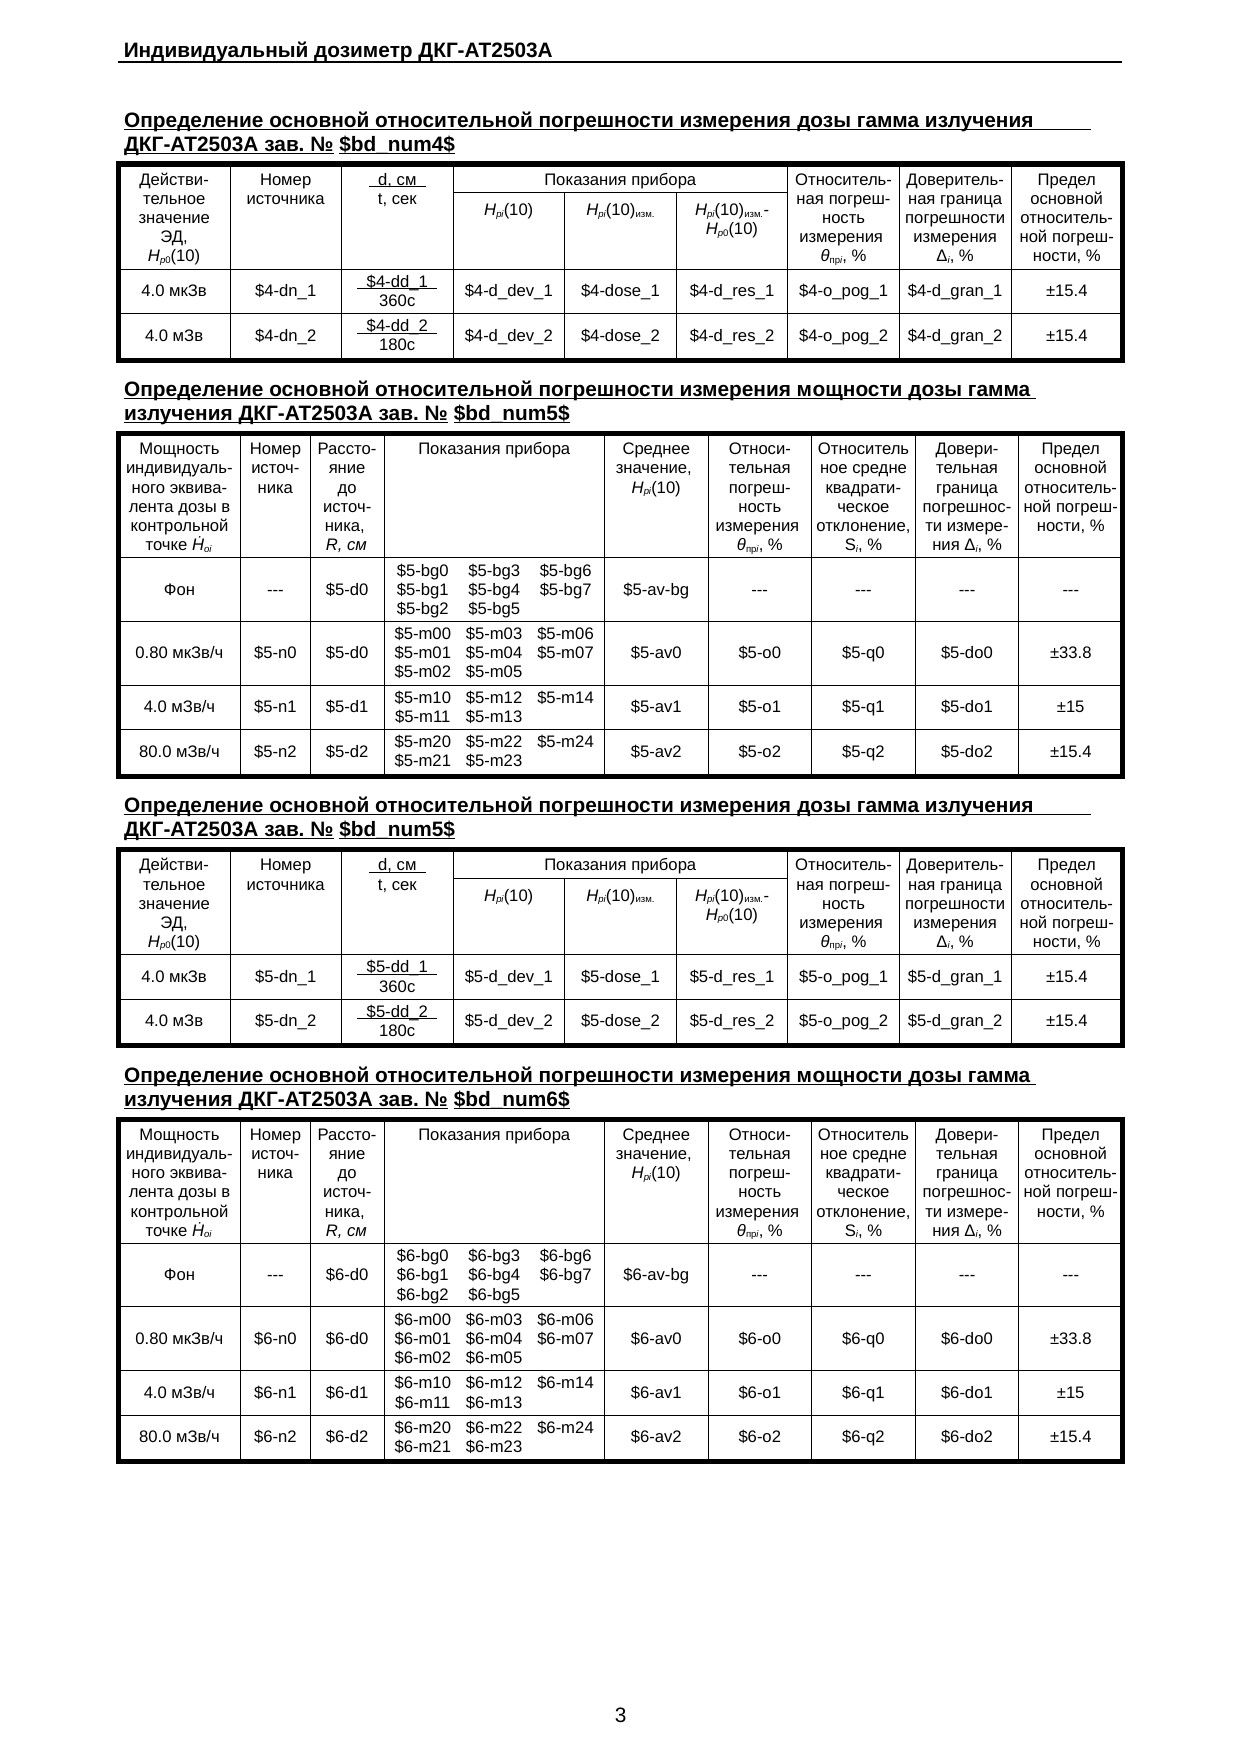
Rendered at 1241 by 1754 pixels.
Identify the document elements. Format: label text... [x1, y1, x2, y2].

table_cell $5-av-bg [605, 558, 708, 621]
table_cell $4-d_gran_2 [900, 314, 1011, 357]
table_cell ±15.4 [1012, 1000, 1120, 1043]
table_cell ±15.4 [1012, 955, 1120, 998]
table_cell Довери-тельная граница погрешнос-ти измере-ния Δi, % [916, 1122, 1018, 1243]
table_cell Фон [121, 558, 240, 621]
table_cell $5-m10 $5-m11 $5-m12 $5-m13 $5-m14 [385, 686, 604, 729]
table_cell Относительное средне квадрати-ческое отклонение, Si, % [812, 1122, 915, 1243]
table_cell $5-d_gran_2 [900, 1000, 1011, 1043]
table_cell $6-m20 $6-m21 $6-m22 $6-m23 $6-m24 [385, 1416, 604, 1459]
table_cell $5-dn_2 [231, 1000, 341, 1043]
table_cell $6-av2 [605, 1416, 708, 1459]
table_cell Относитель-ная погреш-ность измерения θпрi, % [788, 852, 899, 954]
table_cell $5-d2 [311, 730, 384, 773]
table_cell $6-q0 [812, 1307, 915, 1370]
table_cell $6-av0 [605, 1307, 708, 1370]
table_cell $4-d_dev_1 [454, 270, 564, 313]
table_cell 4.0 мЗв/ч [121, 1371, 240, 1414]
table_cell Показания прибора [385, 1122, 604, 1243]
table_cell $6-q2 [812, 1416, 915, 1459]
table_cell ±33.8 [1019, 1307, 1120, 1370]
table_cell $5-dose_1 [565, 955, 676, 998]
table_cell --- [709, 1244, 811, 1306]
table_cell $6-n0 [241, 1307, 310, 1370]
table_cell Среднее значение, Hpi(10) [605, 1122, 708, 1243]
table_cell 4.0 мЗв [121, 1000, 230, 1043]
table_cell 4.0 мЗв/ч [121, 686, 240, 729]
table_cell Показания прибора [385, 436, 604, 557]
table_cell Предел основной относитель-ной погреш-ности, % [1012, 167, 1120, 268]
table_cell Hpi(10)изм. [565, 879, 676, 954]
table_cell d, см t, сек [342, 852, 453, 954]
table_cell $5-av2 [605, 730, 708, 773]
table_cell $6-o2 [709, 1416, 811, 1459]
table_cell --- [709, 558, 811, 621]
table_cell Hpi(10)изм. [565, 193, 676, 268]
table_cell $5-d1 [311, 686, 384, 729]
table_cell Предел основной относитель-ной погреш-ности, % [1012, 852, 1120, 954]
table_cell $4-dose_1 [565, 270, 676, 313]
table_cell Предел основной относитель-ной погреш-ности, % [1019, 436, 1120, 557]
table_cell $4-dd_2 180c [342, 314, 453, 357]
table_cell $4-o_pog_1 [788, 270, 899, 313]
table_cell $4-dd_1 360c [342, 270, 453, 313]
table_cell $5-dose_2 [565, 1000, 676, 1043]
table_cell Hpi(10) [454, 193, 564, 268]
table_cell 80.0 мЗв/ч [121, 730, 240, 773]
table_cell Фон [121, 1244, 240, 1306]
table_cell --- [916, 1244, 1018, 1306]
table_cell Hpi(10) [454, 879, 564, 954]
table_cell $5-do2 [916, 730, 1018, 773]
table_cell $6-do2 [916, 1416, 1018, 1459]
table_cell $5-d0 [311, 558, 384, 621]
table_cell $6-av-bg [605, 1244, 708, 1306]
table_cell $5-do0 [916, 622, 1018, 684]
table_cell --- [241, 1244, 310, 1306]
table_cell $6-d1 [311, 1371, 384, 1414]
table_cell ±15.4 [1019, 1416, 1120, 1459]
table_cell $5-n2 [241, 730, 310, 773]
table_cell $5-o_pog_1 [788, 955, 899, 998]
table_header Определение основной относительной погрешности измерения дозы гамма излучения ДКГ-АТ2503A зав. № $bd_num5$ [118, 779, 1122, 847]
table_cell ±15.4 [1012, 270, 1120, 313]
table_cell --- [1019, 1244, 1120, 1306]
table_cell $4-dn_2 [231, 314, 341, 357]
table_cell $4-dose_2 [565, 314, 676, 357]
table_cell $5-o0 [709, 622, 811, 684]
table_cell --- [241, 558, 310, 621]
table_cell $5-o_pog_2 [788, 1000, 899, 1043]
table_cell --- [812, 558, 915, 621]
table_cell Среднее значение, Hpi(10) [605, 436, 708, 557]
table_cell $5-q1 [812, 686, 915, 729]
table_cell Номер источника [231, 852, 341, 954]
table_cell $5-d_res_1 [677, 955, 787, 998]
table_cell $5-d_dev_2 [454, 1000, 564, 1043]
table_cell $4-o_pog_2 [788, 314, 899, 357]
table_cell $5-d0 [311, 622, 384, 684]
table_cell $5-q2 [812, 730, 915, 773]
table_cell $6-o1 [709, 1371, 811, 1414]
table_cell $5-d_gran_1 [900, 955, 1011, 998]
table_cell $6-d0 [311, 1244, 384, 1306]
table_cell $6-do0 [916, 1307, 1018, 1370]
table_cell $4-dn_1 [231, 270, 341, 313]
table_cell $6-d2 [311, 1416, 384, 1459]
table_cell $4-d_dev_2 [454, 314, 564, 357]
table_cell $5-d_res_2 [677, 1000, 787, 1043]
table_cell $5-do1 [916, 686, 1018, 729]
table_cell --- [1019, 558, 1120, 621]
table_cell 4.0 мЗв [121, 314, 230, 357]
table_cell 4.0 мкЗв [121, 270, 230, 313]
table_cell Действи-тельное значение ЭД, Hp0(10) [121, 852, 230, 954]
table_cell Номер источ-ника [241, 1122, 310, 1243]
table_cell $6-m10 $6-m11 $6-m12 $6-m13 $6-m14 [385, 1371, 604, 1414]
table_cell $5-dn_1 [231, 955, 341, 998]
table_cell Показания прибора [454, 852, 787, 877]
table_cell $6-bg0 $6-bg1 $6-bg2 $6-bg3 $6-bg4 $6-bg5 $6-bg6 $6-bg7 [385, 1244, 604, 1306]
table_cell $5-dd_1 360c [342, 955, 453, 998]
table_cell $5-q0 [812, 622, 915, 684]
table_cell $6-do1 [916, 1371, 1018, 1414]
table_cell $6-m00 $6-m01 $6-m02 $6-m03 $6-m04 $6-m05 $6-m06 $6-m07 [385, 1307, 604, 1370]
table_cell $6-av1 [605, 1371, 708, 1414]
table_cell Действи-тельное значение ЭД, Hp0(10) [121, 167, 230, 268]
table_cell ±15.4 [1012, 314, 1120, 357]
table_cell Рассто-яние до источ-ника, R, см [311, 1122, 384, 1243]
table_cell Показания прибора [454, 167, 787, 192]
table_cell $5-dd_2 180c [342, 1000, 453, 1043]
table_cell $5-av1 [605, 686, 708, 729]
table_cell $5-o1 [709, 686, 811, 729]
table_cell Относительное средне квадрати-ческое отклонение, Si, % [812, 436, 915, 557]
table_cell $5-n1 [241, 686, 310, 729]
table_cell --- [812, 1244, 915, 1306]
table_cell Относитель-ная погреш-ность измерения θпрi, % [788, 167, 899, 268]
table_cell $6-d0 [311, 1307, 384, 1370]
table_cell ±15.4 [1019, 730, 1120, 773]
table_cell $6-n1 [241, 1371, 310, 1414]
table_cell Доверитель-ная граница погрешности измерения Δi, % [900, 852, 1011, 954]
table_cell Номер источника [231, 167, 341, 268]
table_cell $6-q1 [812, 1371, 915, 1414]
table_cell Мощность индивидуаль-ного эквива-лента дозы в контрольной точке Ḣoi [121, 436, 240, 557]
table_cell $5-m20 $5-m21 $5-m22 $5-m23 $5-m24 [385, 730, 604, 773]
table_cell ±15 [1019, 686, 1120, 729]
table_cell --- [916, 558, 1018, 621]
table_cell Относи-тельная погреш-ность измерения θпрi, % [709, 1122, 811, 1243]
table_cell $6-n2 [241, 1416, 310, 1459]
table_cell $5-n0 [241, 622, 310, 684]
table_cell 0.80 мкЗв/ч [121, 622, 240, 684]
table_cell Hpi(10)изм.-Hp0(10) [677, 193, 787, 268]
table_cell Доверитель-ная граница погрешности измерения Δi, % [900, 167, 1011, 268]
table_cell $5-av0 [605, 622, 708, 684]
table_cell $5-d_dev_1 [454, 955, 564, 998]
table_header Определение основной относительной погрешности измерения дозы гамма излучения ДКГ-АТ2503A зав. № $bd_num4$ [118, 93, 1122, 161]
table_cell Номер источ-ника [241, 436, 310, 557]
table_cell Hpi(10)изм.-Hp0(10) [677, 879, 787, 954]
table_cell 0.80 мкЗв/ч [121, 1307, 240, 1370]
table_cell $4-d_res_1 [677, 270, 787, 313]
table_cell ±15 [1019, 1371, 1120, 1414]
table_cell $5-m00 $5-m01 $5-m02 $5-m03 $5-m04 $5-m05 $5-m06 $5-m07 [385, 622, 604, 684]
table_cell Мощность индивидуаль-ного эквива-лента дозы в контрольной точке Ḣoi [121, 1122, 240, 1243]
table_cell d, см t, сек [342, 167, 453, 268]
table_cell $4-d_gran_1 [900, 270, 1011, 313]
table_cell $6-o0 [709, 1307, 811, 1370]
table_cell Относи-тельная погреш-ность измерения θпрi, % [709, 436, 811, 557]
table_cell ±33.8 [1019, 622, 1120, 684]
table_cell $4-d_res_2 [677, 314, 787, 357]
table_cell $5-bg0 $5-bg1 $5-bg2 $5-bg3 $5-bg4 $5-bg5 $5-bg6 $5-bg7 [385, 558, 604, 621]
table_cell Предел основной относитель-ной погреш-ности, % [1019, 1122, 1120, 1243]
table_cell 80.0 мЗв/ч [121, 1416, 240, 1459]
table_cell 4.0 мкЗв [121, 955, 230, 998]
table_header Определение основной относительной погрешности измерения мощности дозы гамма излучения ДКГ-АТ2503A зав. № $bd_num5$ [118, 363, 1122, 431]
table_cell $5-o2 [709, 730, 811, 773]
table_cell Рассто-яние до источ-ника, R, см [311, 436, 384, 557]
table_header Определение основной относительной погрешности измерения мощности дозы гамма излучения ДКГ-АТ2503A зав. № $bd_num6$ [118, 1048, 1122, 1117]
table_cell Довери-тельная граница погрешнос-ти измере-ния Δi, % [916, 436, 1018, 557]
